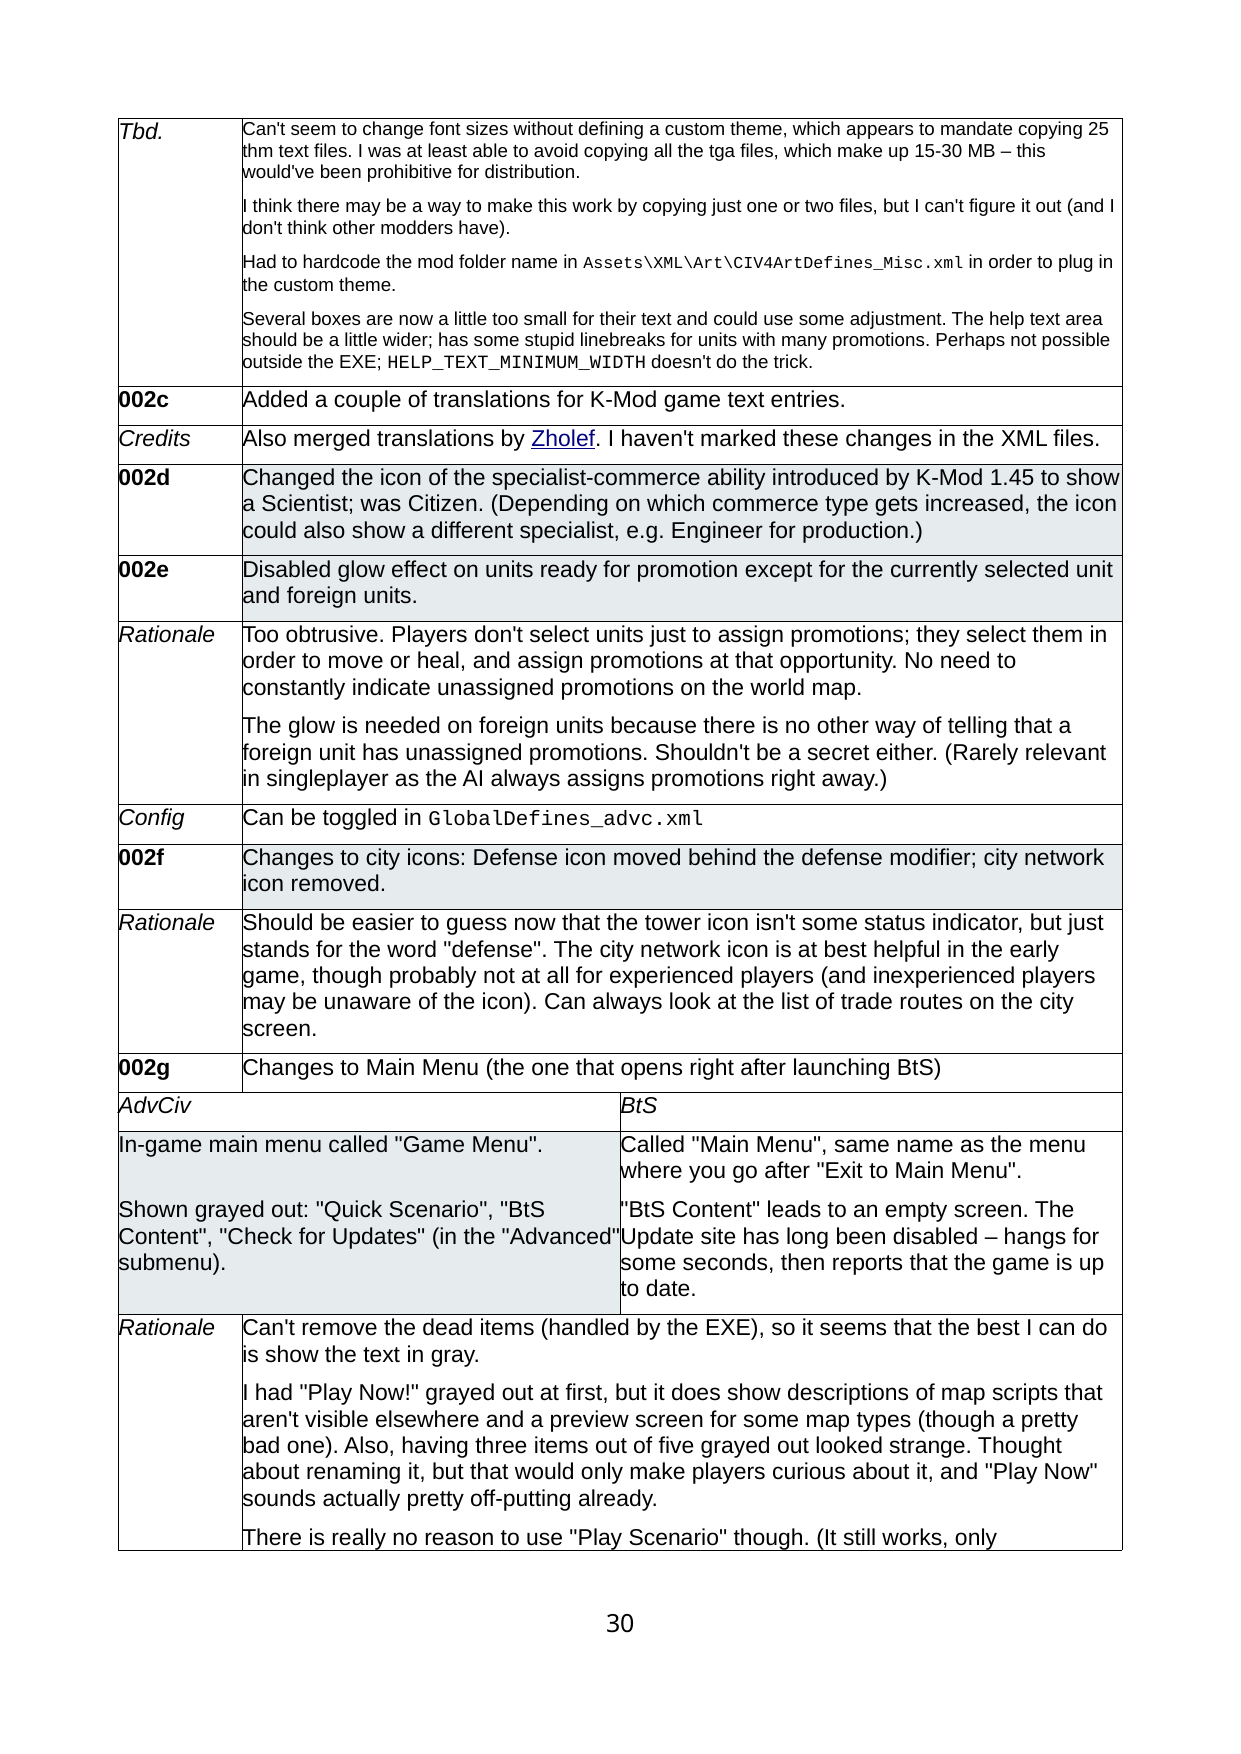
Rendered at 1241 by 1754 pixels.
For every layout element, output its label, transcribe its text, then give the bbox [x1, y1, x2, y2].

table_cell Can't seem to change font sizes without defining a custom theme, which appears to mandate copying 25 thm text files. I was at least able to avoid copying all the tga files, which make up 15-30 MB – this would've been prohibitive for distribution. I think there may be a way to make this work by copying just one or two files, but I can't figure it out (and I don't think other modders have). Had to hardcode the mod folder name in Assets\XML\Art\CIV4ArtDefines_Misc.xml in order to plug in the custom theme. Several boxes are now a little too small for their text and could use some adjustment. The help text area should be a little wider; has some stupid linebreaks for units with many promotions. Perhaps not possible outside the EXE; HELP_TEXT_MINIMUM_WIDTH doesn't do the trick. [243, 119, 1122, 386]
table_cell Rationale [119, 910, 242, 1053]
table_cell Credits [119, 426, 242, 464]
table_cell 002g [119, 1054, 242, 1092]
table_cell Should be easier to guess now that the tower icon isn't some status indicator, but just stands for the word "defense". The city network icon is at best helpful in the early game, though probably not at all for experienced players (and inexperienced players may be unaware of the icon). Can always look at the list of trade routes on the city screen. [243, 910, 1122, 1053]
table_cell Can't remove the dead items (handled by the EXE), so it seems that the best I can do is show the text in gray. I had "Play Now!" grayed out at first, but it does show descriptions of map scripts that aren't visible elsewhere and a preview screen for some map types (though a pretty bad one). Also, having three items out of five grayed out looked strange. Thought about renaming it, but that would only make players curious about it, and "Play Now" sounds actually pretty off-putting already. There is really no reason to use "Play Scenario" though. (It still works, only [243, 1315, 1122, 1550]
table_cell Disabled glow effect on units ready for promotion except for the currently selected unit and foreign units. [243, 556, 1122, 621]
table_cell 002c [119, 387, 242, 425]
table_cell Tbd. [119, 119, 242, 386]
table_cell Also merged translations by Zholef. I haven't marked these changes in the XML files. [243, 426, 1122, 464]
table_cell Added a couple of translations for K-Mod game text entries. [243, 387, 1122, 425]
table_cell Rationale [119, 1315, 242, 1550]
table_cell BtS [621, 1093, 1122, 1131]
table_cell Changed the icon of the specialist-commerce ability introduced by K-Mod 1.45 to show a Scientist; was Citizen. (Depending on which commerce type gets increased, the icon could also show a different specialist, e.g. Engineer for production.) [243, 465, 1122, 555]
table_cell 002d [119, 465, 242, 555]
table_cell Can be toggled in GlobalDefines_advc.xml [243, 805, 1122, 844]
table_cell AdvCiv [119, 1093, 620, 1131]
table_cell Too obtrusive. Players don't select units just to assign promotions; they select them in order to move or heal, and assign promotions at that opportunity. No need to constantly indicate unassigned promotions on the world map. The glow is needed on foreign units because there is no other way of telling that a foreign unit has unassigned promotions. Shouldn't be a secret either. (Rarely relevant in singleplayer as the AI always assigns promotions right away.) [243, 622, 1122, 804]
table_cell Changes to city icons: Defense icon moved behind the defense modifier; city network icon removed. [243, 845, 1122, 909]
table_cell Config [119, 805, 242, 844]
table_cell 002f [119, 845, 242, 909]
table_cell In-game main menu called "Game Menu". Shown grayed out: "Quick Scenario", "BtS Content", "Check for Updates" (in the "Advanced" submenu). [119, 1132, 620, 1314]
table_cell Called "Main Menu", same name as the menu where you go after "Exit to Main Menu". "BtS Content" leads to an empty screen. The Update site has long been disabled – hangs for some seconds, then reports that the game is up to date. [621, 1132, 1122, 1314]
table_cell 002e [119, 556, 242, 621]
table_cell Changes to Main Menu (the one that opens right after launching BtS) [243, 1054, 1122, 1092]
table_cell Rationale [119, 622, 242, 804]
